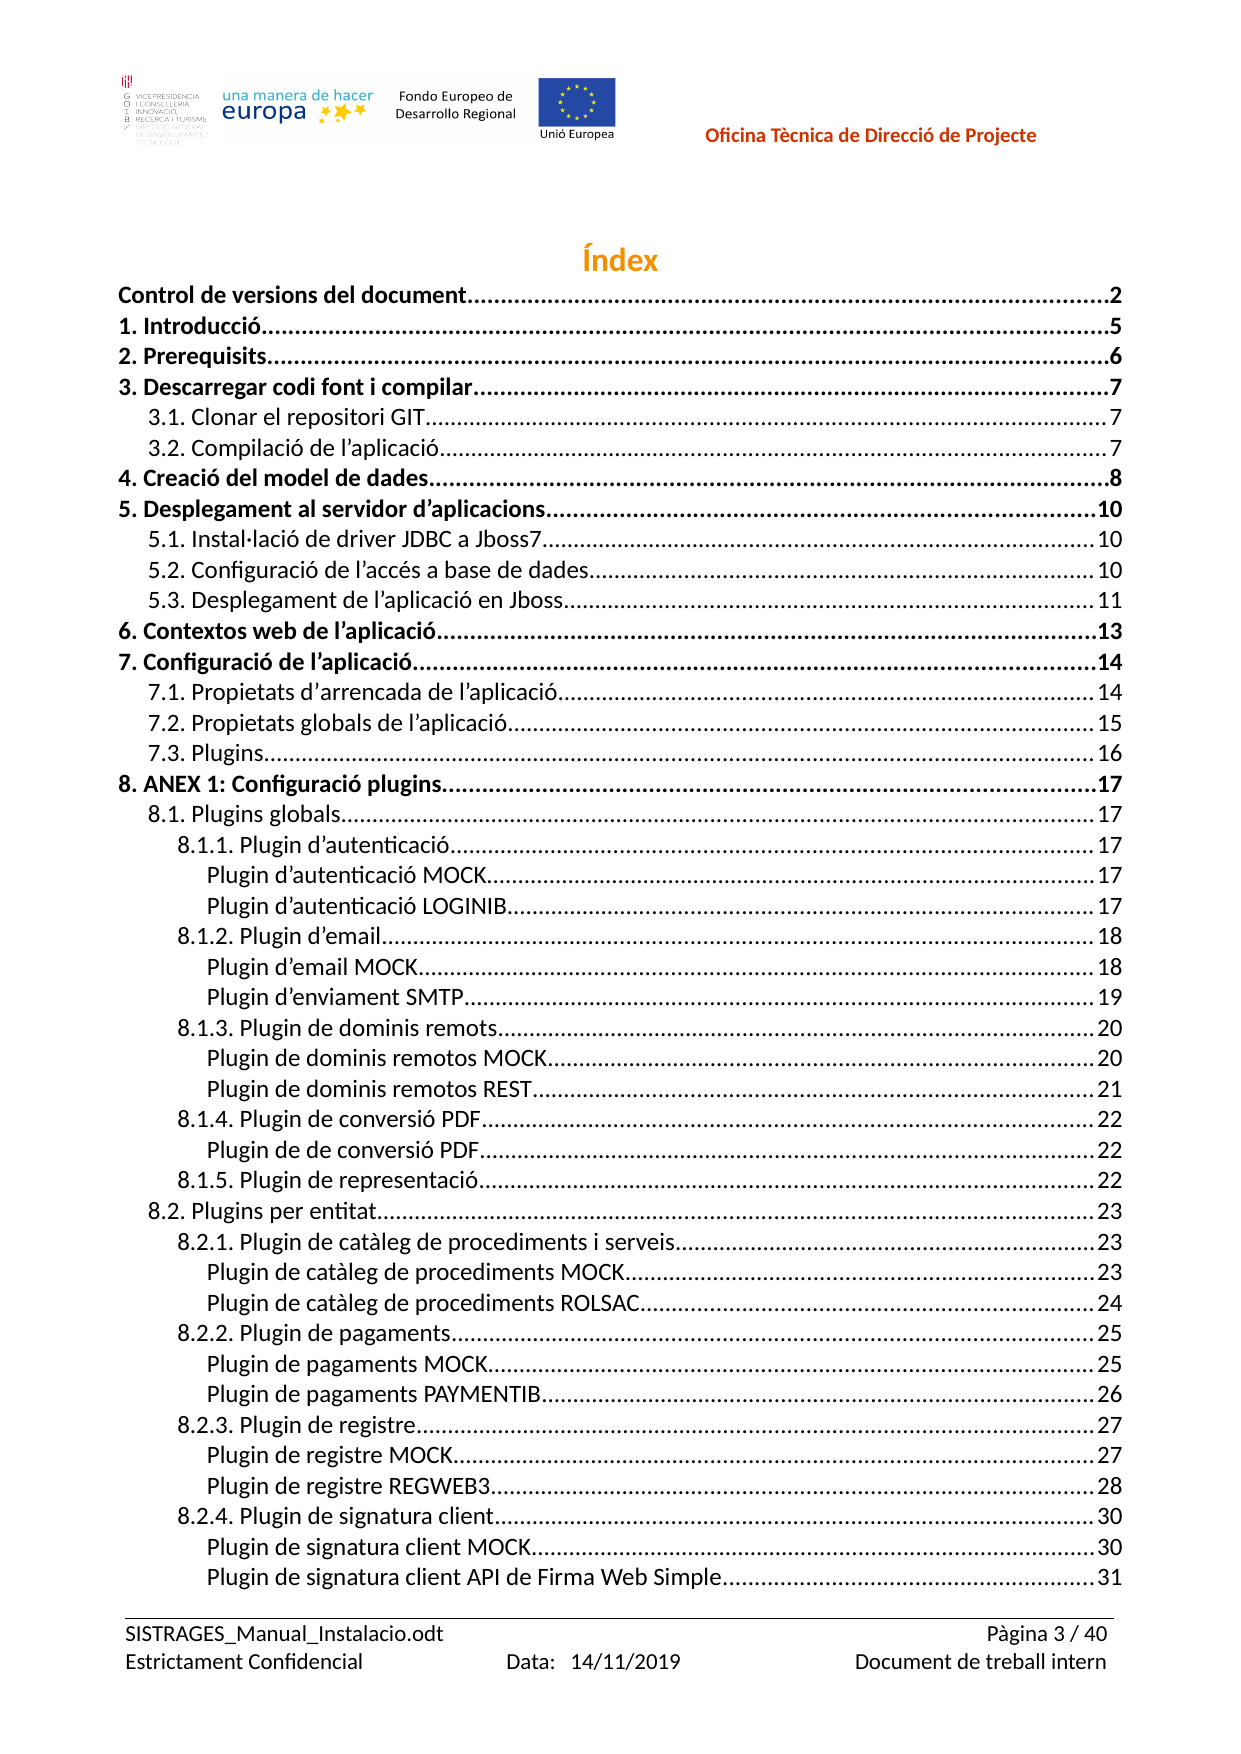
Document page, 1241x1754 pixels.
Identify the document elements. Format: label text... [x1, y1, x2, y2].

text 1. Introducció 5 [118, 310, 1122, 341]
text 8.1.5. Plugin de representació 22 [177, 1164, 1122, 1195]
text 8.2.3. Plugin de registre 27 [177, 1409, 1122, 1439]
text 5. Desplegament al servidor d’aplicacions 10 [118, 493, 1122, 524]
text Plugin d’email MOCK 18 [207, 951, 1122, 981]
text Plugin d’autenticació MOCK 17 [207, 859, 1122, 890]
text Control de versions del document 2 [118, 279, 1122, 310]
text Plugin de signatura client MOCK 30 [207, 1531, 1122, 1561]
text 3.1. Clonar el repositori GIT 7 [148, 402, 1122, 432]
text 8.1.2. Plugin d’email 18 [177, 920, 1122, 951]
text 8.2.4. Plugin de signatura client 30 [177, 1500, 1122, 1531]
text 5.3. Desplegament de l’aplicació en Jboss 11 [148, 585, 1122, 615]
text 8. ANEX 1: Configuració plugins 17 [118, 768, 1122, 798]
text 2. Prerequisits 6 [118, 341, 1122, 371]
text 8.1. Plugins globals 17 [148, 798, 1122, 829]
text 8.1.1. Plugin d’autenticació 17 [177, 829, 1122, 859]
text Plugin d’autenticació LOGINIB 17 [207, 890, 1122, 920]
text 8.2.2. Plugin de pagaments 25 [177, 1317, 1122, 1348]
text 6. Contextos web de l’aplicació 13 [118, 615, 1122, 646]
text 7.2. Propietats globals de l’aplicació 15 [148, 707, 1122, 737]
text 8.2. Plugins per entitat 23 [148, 1195, 1122, 1226]
text Plugin de pagaments PAYMENTIB 26 [207, 1378, 1122, 1409]
text 8.2.1. Plugin de catàleg de procediments i serveis 23 [177, 1226, 1122, 1256]
text 8.1.3. Plugin de dominis remots 20 [177, 1012, 1122, 1042]
text Plugin de catàleg de procediments ROLSAC 24 [207, 1287, 1122, 1317]
text Plugin de registre REGWEB3 28 [207, 1470, 1122, 1500]
text Plugin de de conversió PDF 22 [207, 1134, 1122, 1164]
text 8.1.4. Plugin de conversió PDF 22 [177, 1103, 1122, 1134]
text Plugin de pagaments MOCK 25 [207, 1348, 1122, 1378]
text 4. Creació del model de dades 8 [118, 463, 1122, 493]
text 7. Configuració de l’aplicació 14 [118, 646, 1122, 676]
text 7.1. Propietats d’arrencada de l’aplicació 14 [148, 676, 1122, 707]
picture [118, 73, 213, 147]
text Plugin de signatura client API de Firma Web Simple 31 [207, 1561, 1122, 1592]
text Índex [118, 239, 1122, 279]
text 5.1. Instal·lació de driver JDBC a Jboss7 10 [148, 524, 1122, 554]
text Plugin d’enviament SMTP 19 [207, 981, 1122, 1012]
text 3. Descarregar codi font i compilar 7 [118, 371, 1122, 402]
text Plugin de registre MOCK 27 [207, 1439, 1122, 1470]
text Plugin de dominis remotos MOCK 20 [207, 1042, 1122, 1073]
picture [219, 73, 621, 147]
text 7.3. Plugins 16 [148, 737, 1122, 768]
text 5.2. Configuració de l’accés a base de dades 10 [148, 554, 1122, 585]
text 3.2. Compilació de l’aplicació 7 [148, 432, 1122, 463]
text Plugin de catàleg de procediments MOCK 23 [207, 1256, 1122, 1287]
text Plugin de dominis remotos REST 21 [207, 1073, 1122, 1103]
